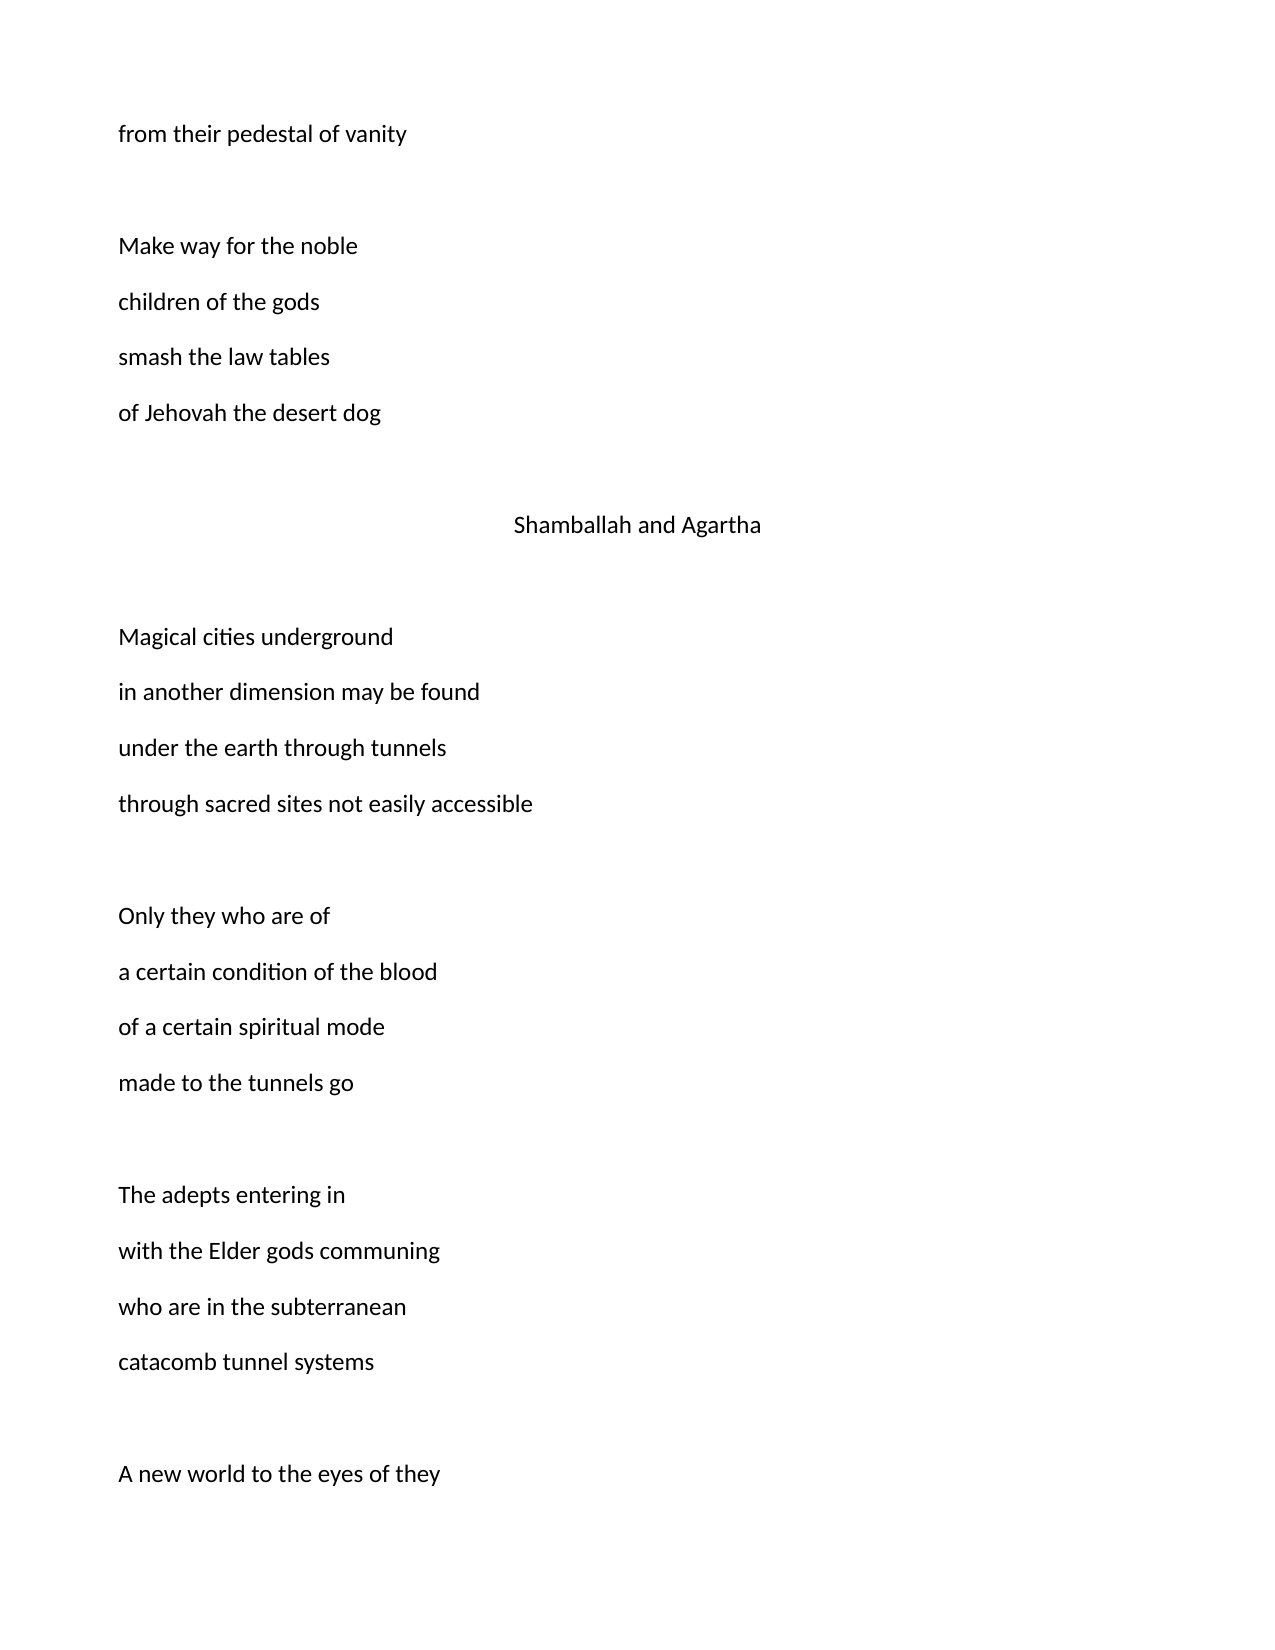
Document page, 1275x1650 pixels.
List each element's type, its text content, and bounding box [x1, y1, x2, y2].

text of a certain spiritual mode [118, 1011, 1157, 1042]
text smash the law tables [118, 341, 1157, 372]
text who are in the subterranean [118, 1291, 1157, 1321]
text A new world to the eyes of they [118, 1458, 1157, 1489]
text with the Elder gods communing [118, 1235, 1157, 1265]
text through sacred sites not easily accessible [118, 788, 1157, 819]
text Make way for the noble [118, 230, 1157, 260]
text from their pedestal of vanity [118, 118, 1157, 149]
text catacomb tunnel systems [118, 1346, 1157, 1377]
text made to the tunnels go [118, 1067, 1157, 1098]
text The adepts entering in [118, 1179, 1157, 1209]
text of Jehovah the desert dog [118, 397, 1157, 428]
text children of the gods [118, 286, 1157, 316]
text Magical cities underground [118, 621, 1157, 651]
text a certain condition of the blood [118, 956, 1157, 986]
text Only they who are of [118, 900, 1157, 930]
text in another dimension may be found [118, 676, 1157, 707]
text Shamballah and Agartha [118, 509, 1157, 539]
text under the earth through tunnels [118, 732, 1157, 763]
